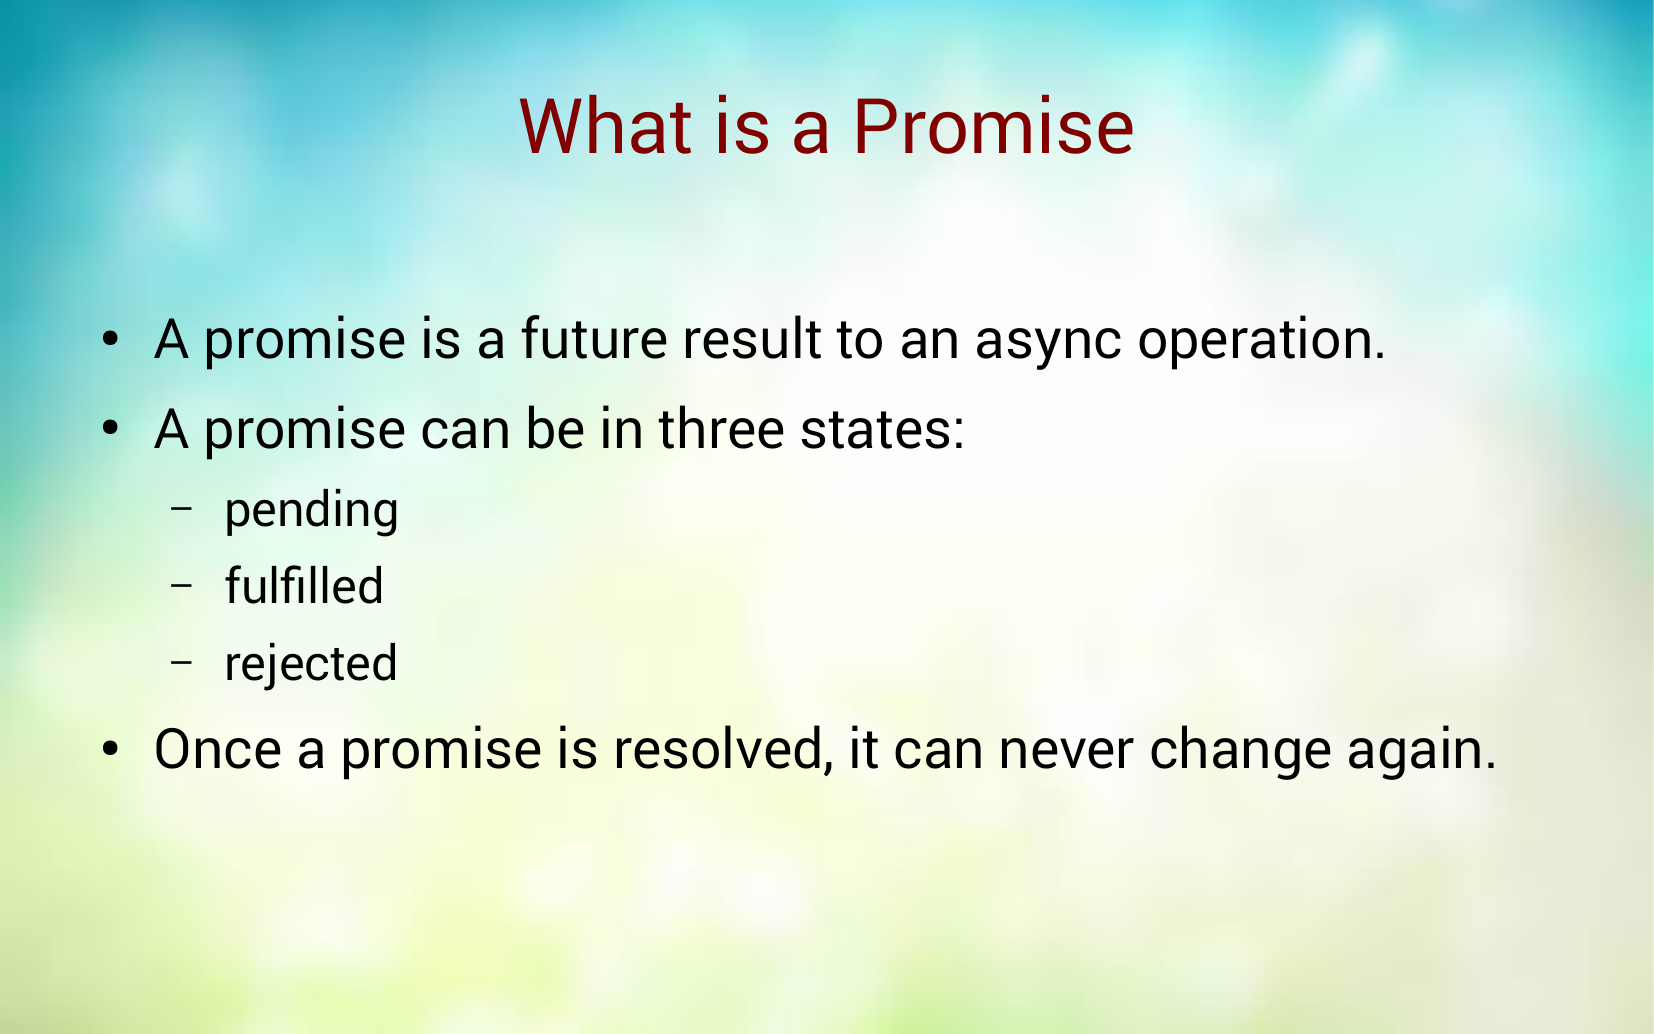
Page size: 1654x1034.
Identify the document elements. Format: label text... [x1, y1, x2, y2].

title What is a Promise [82, 41, 1571, 214]
picture [0, 0, 1654, 1034]
list A promise is a future result to an async operation. A promise can be in three states: pending fulfilled rejected Once a promise is resolved, it can never change again. [82, 306, 1571, 833]
